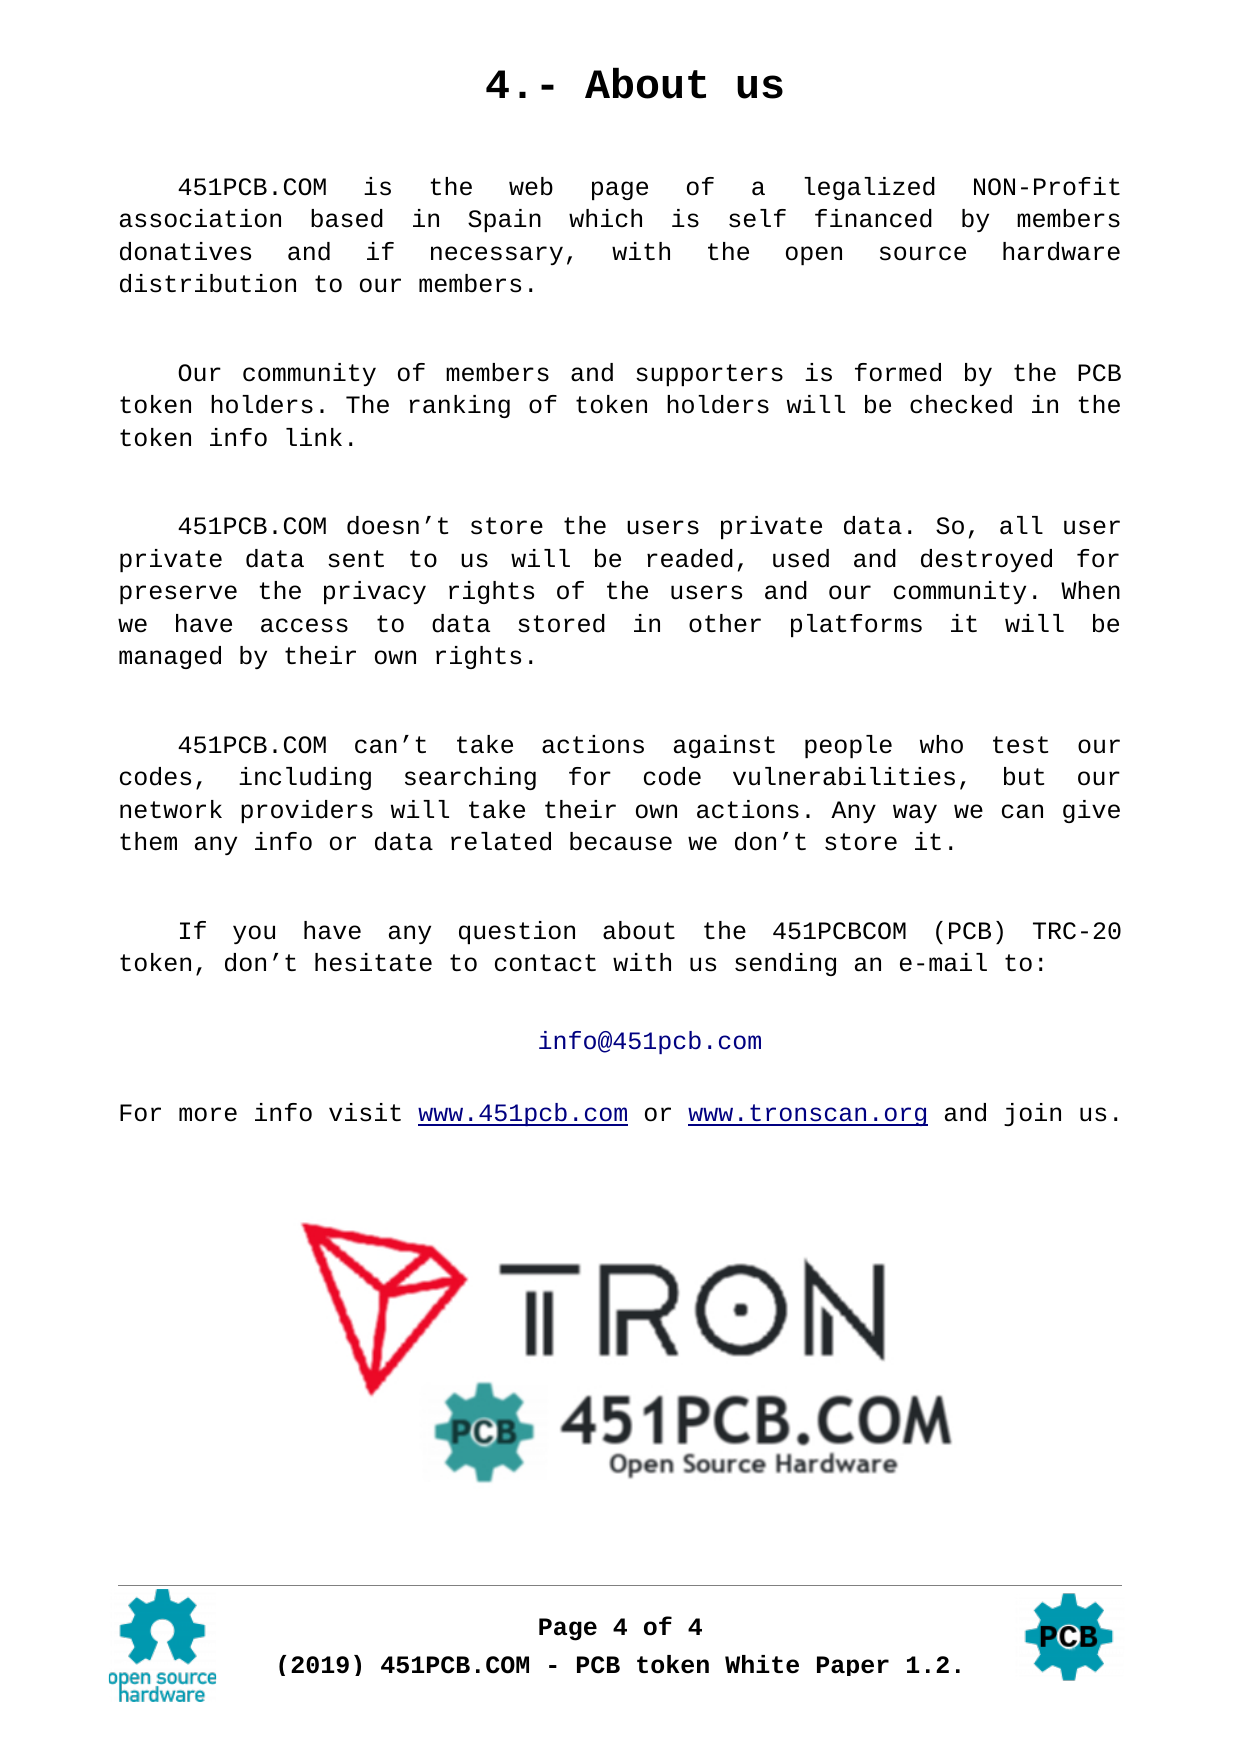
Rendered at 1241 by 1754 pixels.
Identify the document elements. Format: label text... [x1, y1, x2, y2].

text info@451pcb.com [118, 1029, 1122, 1057]
text If you have any question about the 451PCBCOM (PCB) TRC-20 token, don’t hesitate to contact with us sending an e-mail to: [118, 918, 1122, 979]
picture [108, 1589, 217, 1702]
text 451PCB.COM doesn’t store the users private data. So, all user private data sent to us will be readed, used and destroyed for preserve the privacy rights of the users and our community. When we have access to data stored in other platforms it will be managed by their own rights. [118, 514, 1122, 672]
text 451PCB.COM is the web page of a legalized NON-Profit association based in Spain which is self financed by members donatives and if necessary, with the open source hardware distribution to our members. [118, 174, 1122, 300]
text For more info visit www.451pcb.com or www.tronscan.org and join us. [118, 1101, 1128, 1129]
text 4.- About us [118, 64, 1093, 111]
picture [115, 1195, 1125, 1500]
text 451PCB.COM can’t take actions against people who test our codes, including searching for code vulnerabilities, but our network providers will take their own actions. Any way we can give them any info or data related because we don’t store it. [118, 732, 1122, 858]
text Our community of members and supporters is formed by the PCB token holders. The ranking of token holders will be checked in the token info link. [118, 360, 1122, 454]
picture [1013, 1582, 1125, 1691]
